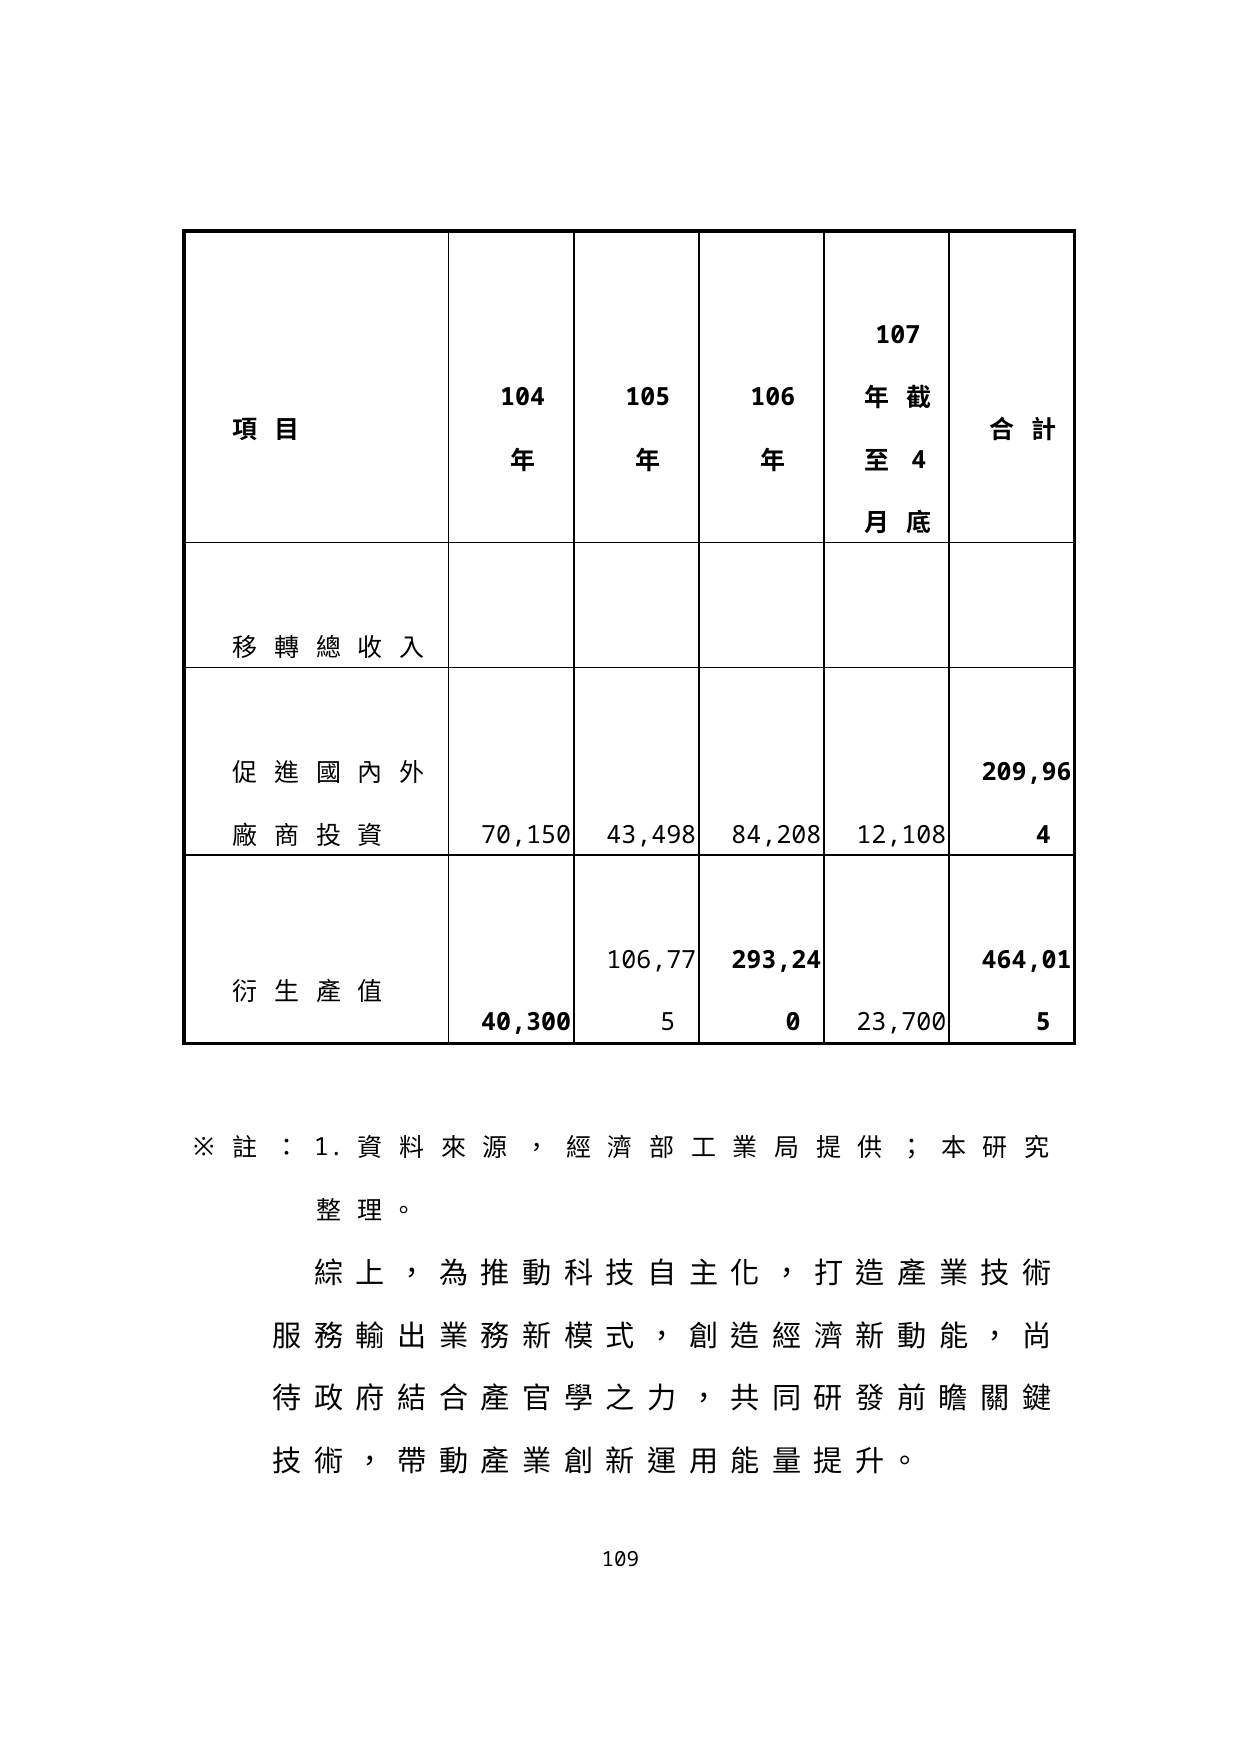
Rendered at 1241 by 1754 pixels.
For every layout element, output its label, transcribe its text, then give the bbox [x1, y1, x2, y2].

table_cell 12,108 [825, 668, 948, 854]
table_header 104年 [449, 233, 573, 542]
table_header 106年 [700, 233, 823, 542]
table_cell [449, 543, 573, 667]
table_cell [950, 543, 1073, 667]
table_cell 促進國內外廠商投資 [186, 668, 448, 854]
table_header 項目 [186, 233, 448, 542]
text ※註：1.資料來源，經濟部工業局提供；本研究整理。 [183, 1104, 1080, 1229]
table_cell 23,700 [825, 856, 948, 1042]
table_header 105年 [575, 233, 698, 542]
table_cell 移轉總收入 [186, 543, 448, 667]
table_cell 43,498 [575, 668, 698, 854]
table_cell 106,775 [575, 856, 698, 1042]
table_cell 40,300 [449, 856, 573, 1042]
table_header 合計 [950, 233, 1073, 542]
table_cell 84,208 [700, 668, 823, 854]
table_cell 衍生產值 [186, 856, 448, 1042]
table_header 107年截至4月底 [825, 233, 948, 542]
table_cell [575, 543, 698, 667]
table_cell 209,964 [950, 668, 1073, 854]
table_cell 293,240 [700, 856, 823, 1042]
table_cell 70,150 [449, 668, 573, 854]
table_cell [700, 543, 823, 667]
table_cell 464,015 [950, 856, 1073, 1042]
table_cell [825, 543, 948, 667]
text 綜上，為推動科技自主化，打造產業技術服務輸出業務新模式，創造經濟新動能，尚待政府結合產官學之力，共同研發前瞻關鍵技術，帶動產業創新運用能量提升。 [242, 1229, 1058, 1479]
